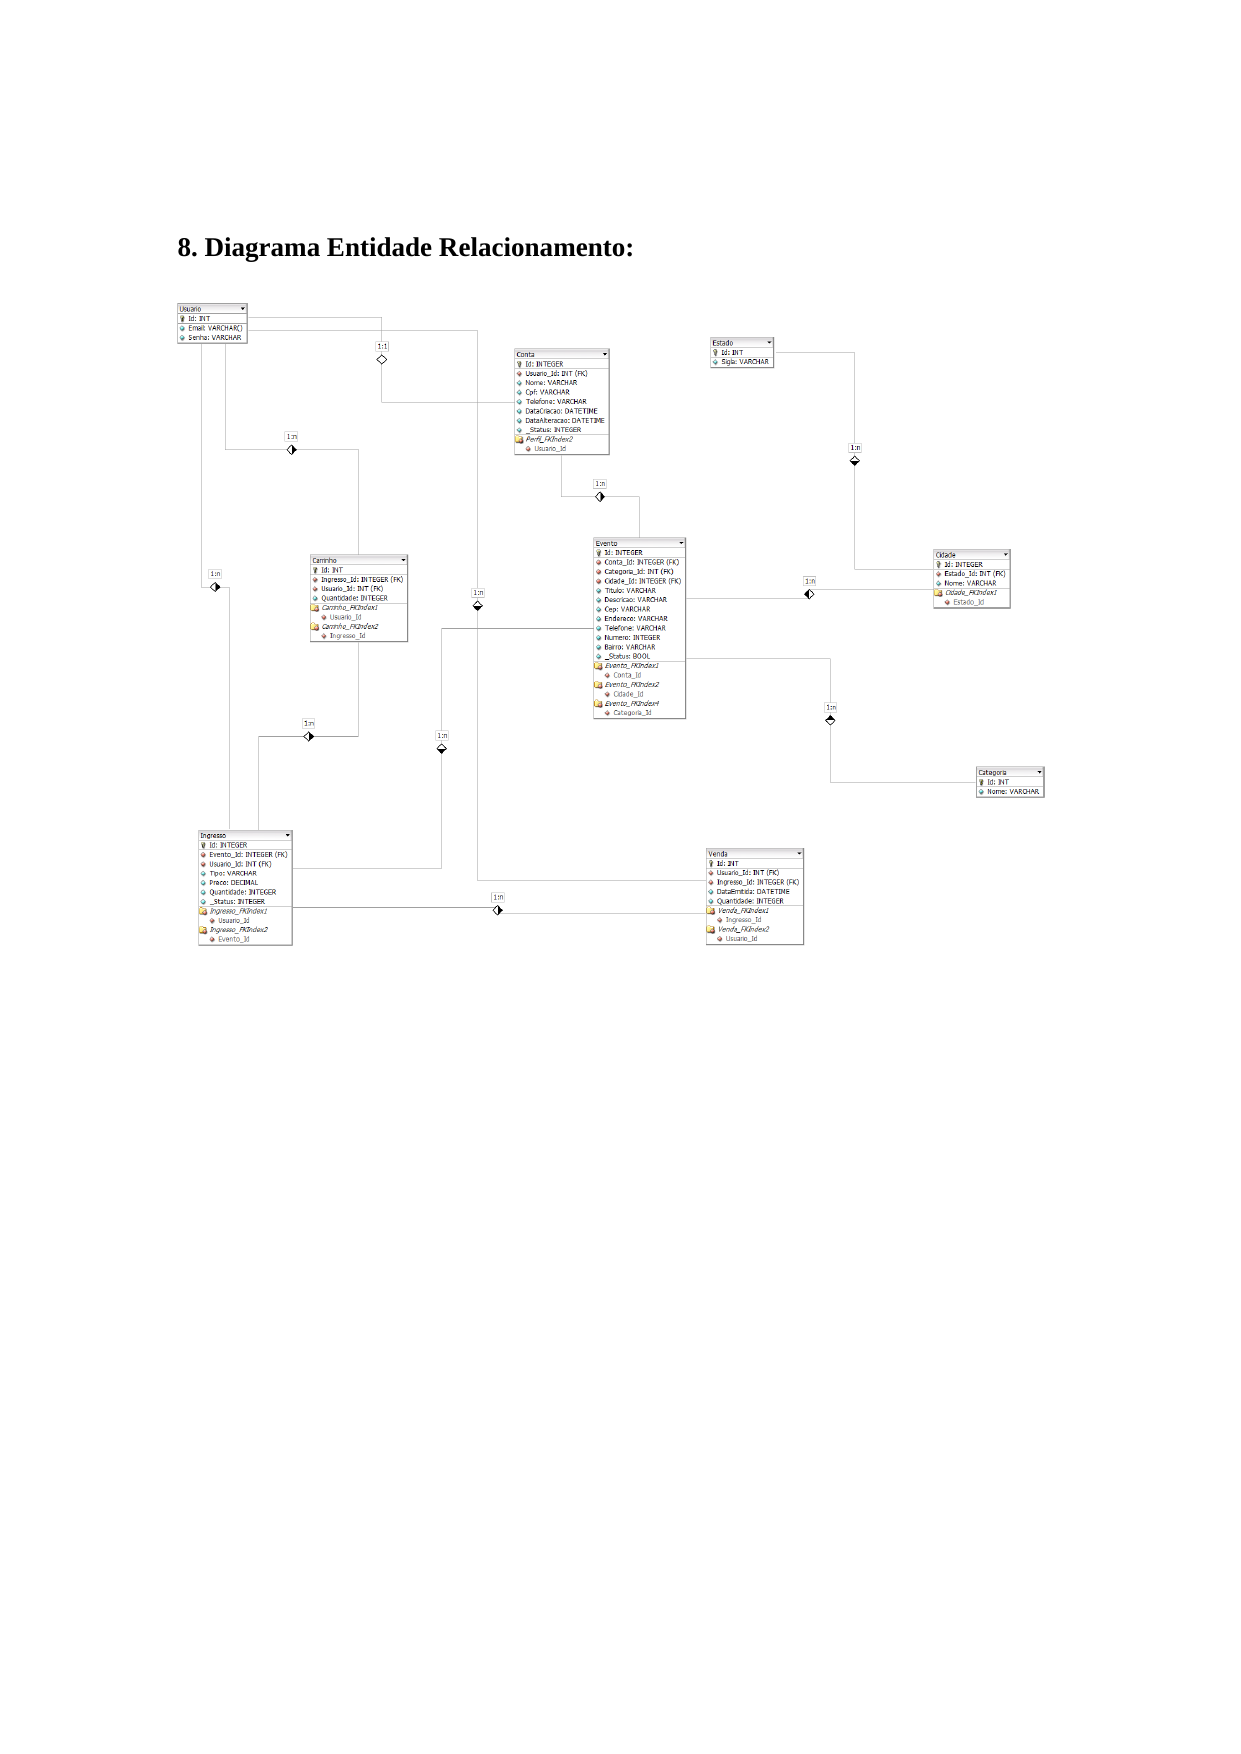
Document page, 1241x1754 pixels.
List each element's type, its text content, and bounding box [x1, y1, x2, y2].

subtitle 8. Diagrama Entidade Relacionamento: [177, 232, 1063, 263]
picture [177, 303, 1063, 969]
